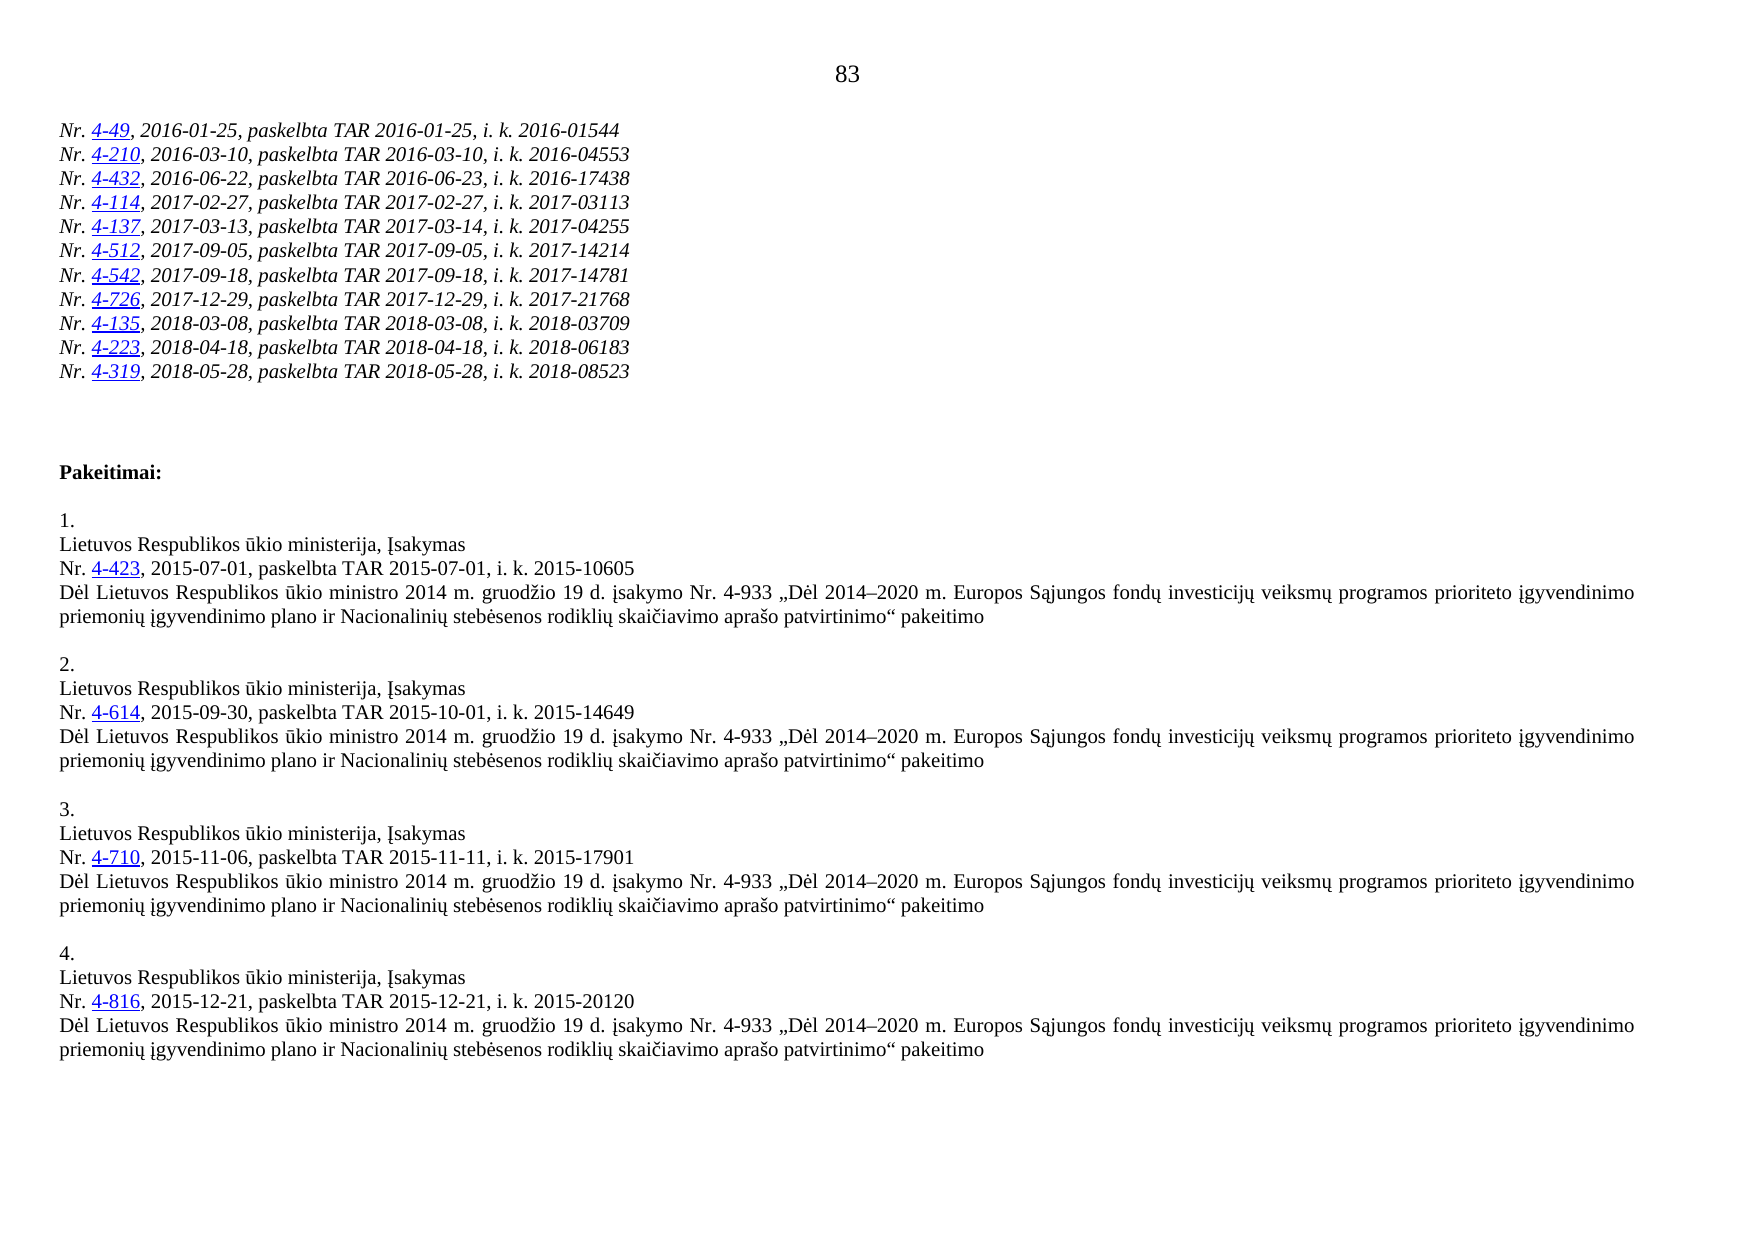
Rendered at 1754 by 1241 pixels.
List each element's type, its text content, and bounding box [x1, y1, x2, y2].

text Nr. 4-423, 2015-07-01, paskelbta TAR 2015-07-01, i. k. 2015-10605 [59, 556, 1636, 580]
text Nr. 4-210, 2016-03-10, paskelbta TAR 2016-03-10, i. k. 2016-04553 [59, 142, 1636, 166]
text 1. [59, 508, 1636, 532]
text Lietuvos Respublikos ūkio ministerija, Įsakymas [59, 532, 1636, 556]
text Nr. 4-816, 2015-12-21, paskelbta TAR 2015-12-21, i. k. 2015-20120 [59, 989, 1636, 1013]
text Nr. 4-137, 2017-03-13, paskelbta TAR 2017-03-14, i. k. 2017-04255 [59, 214, 1636, 238]
text Lietuvos Respublikos ūkio ministerija, Įsakymas [59, 676, 1636, 700]
text Nr. 4-49, 2016-01-25, paskelbta TAR 2016-01-25, i. k. 2016-01544 [59, 118, 1636, 142]
text Lietuvos Respublikos ūkio ministerija, Įsakymas [59, 821, 1636, 845]
text 3. [59, 797, 1636, 821]
text Dėl Lietuvos Respublikos ūkio ministro 2014 m. gruodžio 19 d. įsakymo Nr. 4-933 „Dėl 2014–2020 m. Europos Sąjungos fondų investicijų veiksmų programos prioriteto įgyvendinimo priemonių įgyvendinimo plano ir Nacionalinių stebėsenos rodiklių skaičiavimo aprašo patvirtinimo“ pakeitimo [59, 1013, 1636, 1061]
text Nr. 4-319, 2018-05-28, paskelbta TAR 2018-05-28, i. k. 2018-08523 [59, 359, 1636, 383]
text Nr. 4-542, 2017-09-18, paskelbta TAR 2017-09-18, i. k. 2017-14781 [59, 262, 1636, 287]
text Nr. 4-614, 2015-09-30, paskelbta TAR 2015-10-01, i. k. 2015-14649 [59, 700, 1636, 724]
text 4. [59, 941, 1636, 965]
text Lietuvos Respublikos ūkio ministerija, Įsakymas [59, 965, 1636, 989]
text Dėl Lietuvos Respublikos ūkio ministro 2014 m. gruodžio 19 d. įsakymo Nr. 4-933 „Dėl 2014–2020 m. Europos Sąjungos fondų investicijų veiksmų programos prioriteto įgyvendinimo priemonių įgyvendinimo plano ir Nacionalinių stebėsenos rodiklių skaičiavimo aprašo patvirtinimo“ pakeitimo [59, 580, 1636, 628]
text Nr. 4-223, 2018-04-18, paskelbta TAR 2018-04-18, i. k. 2018-06183 [59, 335, 1636, 359]
text Nr. 4-114, 2017-02-27, paskelbta TAR 2017-02-27, i. k. 2017-03113 [59, 190, 1636, 214]
text Pakeitimai: [59, 460, 1636, 484]
text Nr. 4-432, 2016-06-22, paskelbta TAR 2016-06-23, i. k. 2016-17438 [59, 166, 1636, 190]
text Dėl Lietuvos Respublikos ūkio ministro 2014 m. gruodžio 19 d. įsakymo Nr. 4-933 „Dėl 2014–2020 m. Europos Sąjungos fondų investicijų veiksmų programos prioriteto įgyvendinimo priemonių įgyvendinimo plano ir Nacionalinių stebėsenos rodiklių skaičiavimo aprašo patvirtinimo“ pakeitimo [59, 724, 1636, 772]
text Nr. 4-710, 2015-11-06, paskelbta TAR 2015-11-11, i. k. 2015-17901 [59, 845, 1636, 869]
text Nr. 4-726, 2017-12-29, paskelbta TAR 2017-12-29, i. k. 2017-21768 [59, 287, 1636, 311]
text Nr. 4-512, 2017-09-05, paskelbta TAR 2017-09-05, i. k. 2017-14214 [59, 238, 1636, 262]
text Dėl Lietuvos Respublikos ūkio ministro 2014 m. gruodžio 19 d. įsakymo Nr. 4-933 „Dėl 2014–2020 m. Europos Sąjungos fondų investicijų veiksmų programos prioriteto įgyvendinimo priemonių įgyvendinimo plano ir Nacionalinių stebėsenos rodiklių skaičiavimo aprašo patvirtinimo“ pakeitimo [59, 869, 1636, 917]
text 2. [59, 652, 1636, 676]
text Nr. 4-135, 2018-03-08, paskelbta TAR 2018-03-08, i. k. 2018-03709 [59, 311, 1636, 335]
